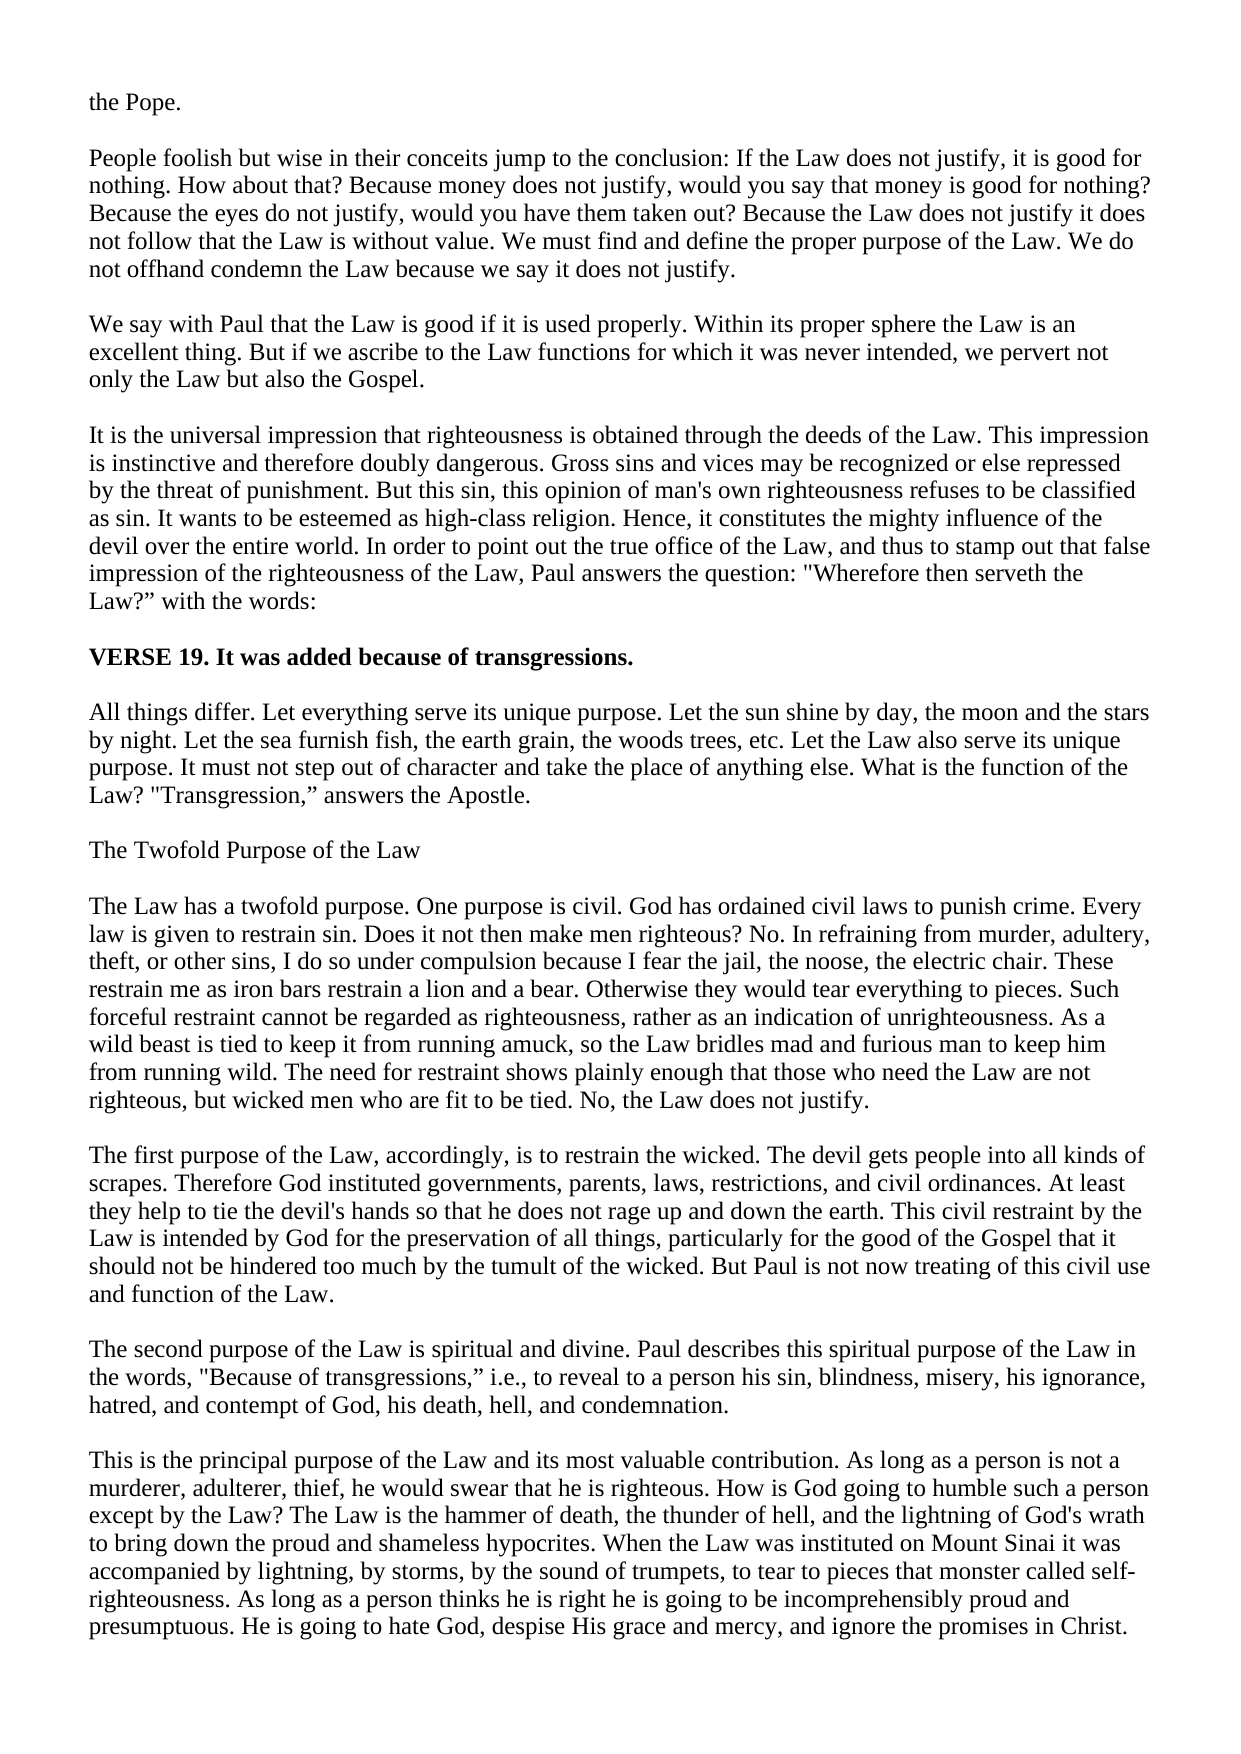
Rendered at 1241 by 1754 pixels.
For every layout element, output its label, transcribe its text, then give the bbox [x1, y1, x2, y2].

text the Pope. People foolish but wise in their conceits jump to the conclusion: If the Law does not justify, it is good for nothing. How about that? Because money does not justify, would you say that money is good for nothing? Because the eyes do not justify, would you have them taken out? Because the Law does not justify it does not follow that the Law is without value. We must find and define the proper purpose of the Law. We do not offhand condemn the Law because we say it does not justify. We say with Paul that the Law is good if it is used properly. Within its proper sphere the Law is an excellent thing. But if we ascribe to the Law functions for which it was never intended, we pervert not only the Law but also the Gospel. It is the universal impression that righteousness is obtained through the deeds of the Law. This impression is instinctive and therefore doubly dangerous. Gross sins and vices may be recognized or else repressed by the threat of punishment. But this sin, this opinion of man's own righteousness refuses to be classified as sin. It wants to be esteemed as high-class religion. Hence, it constitutes the mighty influence of the devil over the entire world. In order to point out the true office of the Law, and thus to stamp out that false impression of the righteousness of the Law, Paul answers the question: "Wherefore then serveth the Law?” with the words: VERSE 19. It was added because of transgressions. All things differ. Let everything serve its unique purpose. Let the sun shine by day, the moon and the stars by night. Let the sea furnish fish, the earth grain, the woods trees, etc. Let the Law also serve its unique purpose. It must not step out of character and take the place of anything else. What is the function of the Law? "Transgression,” answers the Apostle. The Twofold Purpose of the Law The Law has a twofold purpose. One purpose is civil. God has ordained civil laws to punish crime. Every law is given to restrain sin. Does it not then make men righteous? No. In refraining from murder, adultery, theft, or other sins, I do so under compulsion because I fear the jail, the noose, the electric chair. These restrain me as iron bars restrain a lion and a bear. Otherwise they would tear everything to pieces. Such forceful restraint cannot be regarded as righteousness, rather as an indication of unrighteousness. As a wild beast is tied to keep it from running amuck, so the Law bridles mad and furious man to keep him from running wild. The need for restraint shows plainly enough that those who need the Law are not righteous, but wicked men who are fit to be tied. No, the Law does not justify. The first purpose of the Law, accordingly, is to restrain the wicked. The devil gets people into all kinds of scrapes. Therefore God instituted governments, parents, laws, restrictions, and civil ordinances. At least they help to tie the devil's hands so that he does not rage up and down the earth. This civil restraint by the Law is intended by God for the preservation of all things, particularly for the good of the Gospel that it should not be hindered too much by the tumult of the wicked. But Paul is not now treating of this civil use and function of the Law. The second purpose of the Law is spiritual and divine. Paul describes this spiritual purpose of the Law in the words, "Because of transgressions,” i.e., to reveal to a person his sin, blindness, misery, his ignorance, hatred, and contempt of God, his death, hell, and condemnation. This is the principal purpose of the Law and its most valuable contribution. As long as a person is not a murderer, adulterer, thief, he would swear that he is righteous. How is God going to humble such a person except by the Law? The Law is the hammer of death, the thunder of hell, and the lightning of God's wrath to bring down the proud and shameless hypocrites. When the Law was instituted on Mount Sinai it was accompanied by lightning, by storms, by the sound of trumpets, to tear to pieces that monster called self-righteousness. As long as a person thinks he is right he is going to be incomprehensibly proud and presumptuous. He is going to hate God, despise His grace and mercy, and ignore the promises in Christ. [88, 88, 1152, 1640]
